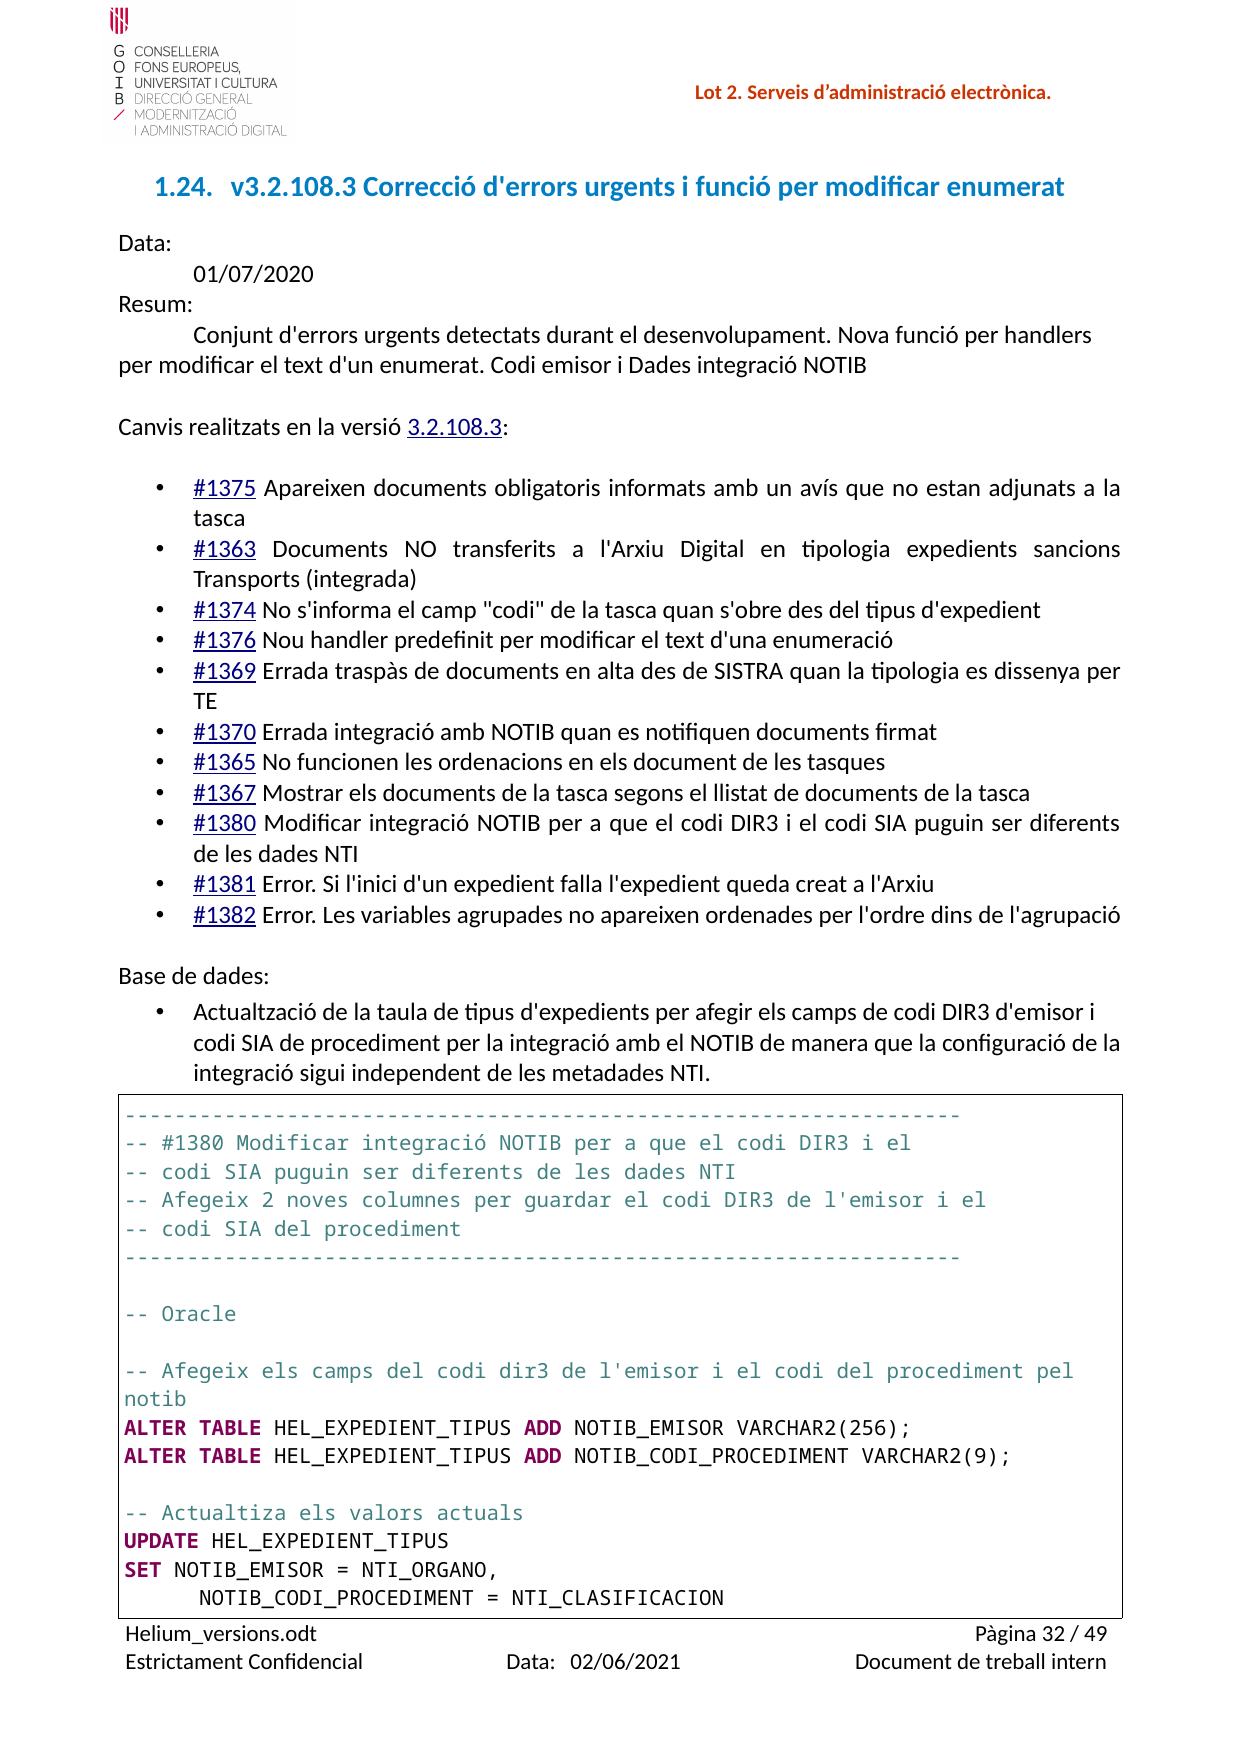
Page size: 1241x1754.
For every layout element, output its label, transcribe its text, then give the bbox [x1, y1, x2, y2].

list Actualtzació de la taula de tipus d'expedients per afegir els camps de codi DIR3 d'emisor i codi SIA de procediment per la integració amb el NOTIB de manera que la configuració de la integració sigui independent de les metadades NTI. [156, 997, 1122, 1088]
list #1375 Apareixen documents obligatoris informats amb un avís que no estan adjunats a la tasca [156, 472, 1122, 533]
text Resum: [118, 289, 1122, 319]
list #1370 Errada integració amb NOTIB quan es notifiquen documents firmat [156, 716, 1122, 746]
picture [100, 0, 297, 144]
list #1380 Modificar integració NOTIB per a que el codi DIR3 i el codi SIA puguin ser diferents de les dades NTI [156, 807, 1122, 868]
text Canvis realitzats en la versió 3.2.108.3: [118, 411, 1122, 441]
subtitle v3.2.108.3 Correcció d'errors urgents i funció per modificar enumerat [153, 168, 1122, 204]
text Base de dades: [118, 960, 1122, 991]
list #1382 Error. Les variables agrupades no apareixen ordenades per l'ordre dins de l'agrupació [156, 899, 1122, 929]
list #1367 Mostrar els documents de la tasca segons el llistat de documents de la tasca [156, 777, 1122, 807]
text Data: [118, 228, 1122, 258]
list #1374 No s'informa el camp "codi" de la tasca quan s'obre des del tipus d'expedient [156, 594, 1122, 624]
list #1376 Nou handler predefinit per modificar el text d'una enumeració [156, 624, 1122, 655]
list #1381 Error. Si l'inici d'un expedient falla l'expedient queda creat a l'Arxiu [156, 868, 1122, 899]
list #1363 Documents NO transferits a l'Arxiu Digital en tipologia expedients sancions Transports (integrada) [156, 533, 1122, 594]
table_header ------------------------------------------------------------------- -- #1380 Modificar integració NOTIB per a que el codi DIR3 i el -- codi SIA puguin ser diferents de les dades NTI -- Afegeix 2 noves columnes per guardar el codi DIR3 de l'emisor i el -- codi SIA del procediment ------------------------------------------------------------------- -- Oracle -- Afegeix els camps del codi dir3 de l'emisor i el codi del procediment pel notib ALTER TABLE HEL_EXPEDIENT_TIPUS ADD NOTIB_EMISOR VARCHAR2(256); ALTER TABLE HEL_EXPEDIENT_TIPUS ADD NOTIB_CODI_PROCEDIMENT VARCHAR2(9); -- Actualtiza els valors actuals UPDATE HEL_EXPEDIENT_TIPUS SET NOTIB_EMISOR = NTI_ORGANO, NOTIB_CODI_PROCEDIMENT = NTI_CLASIFICACION [119, 1095, 1122, 1617]
text Conjunt d'errors urgents detectats durant el desenvolupament. Nova funció per handlers per modificar el text d'un enumerat. Codi emisor i Dades integració NOTIB [118, 319, 1122, 380]
text 01/07/2020 [118, 258, 1122, 289]
list #1369 Errada traspàs de documents en alta des de SISTRA quan la tipologia es dissenya per TE [156, 655, 1122, 716]
list #1365 No funcionen les ordenacions en els document de les tasques [156, 746, 1122, 777]
